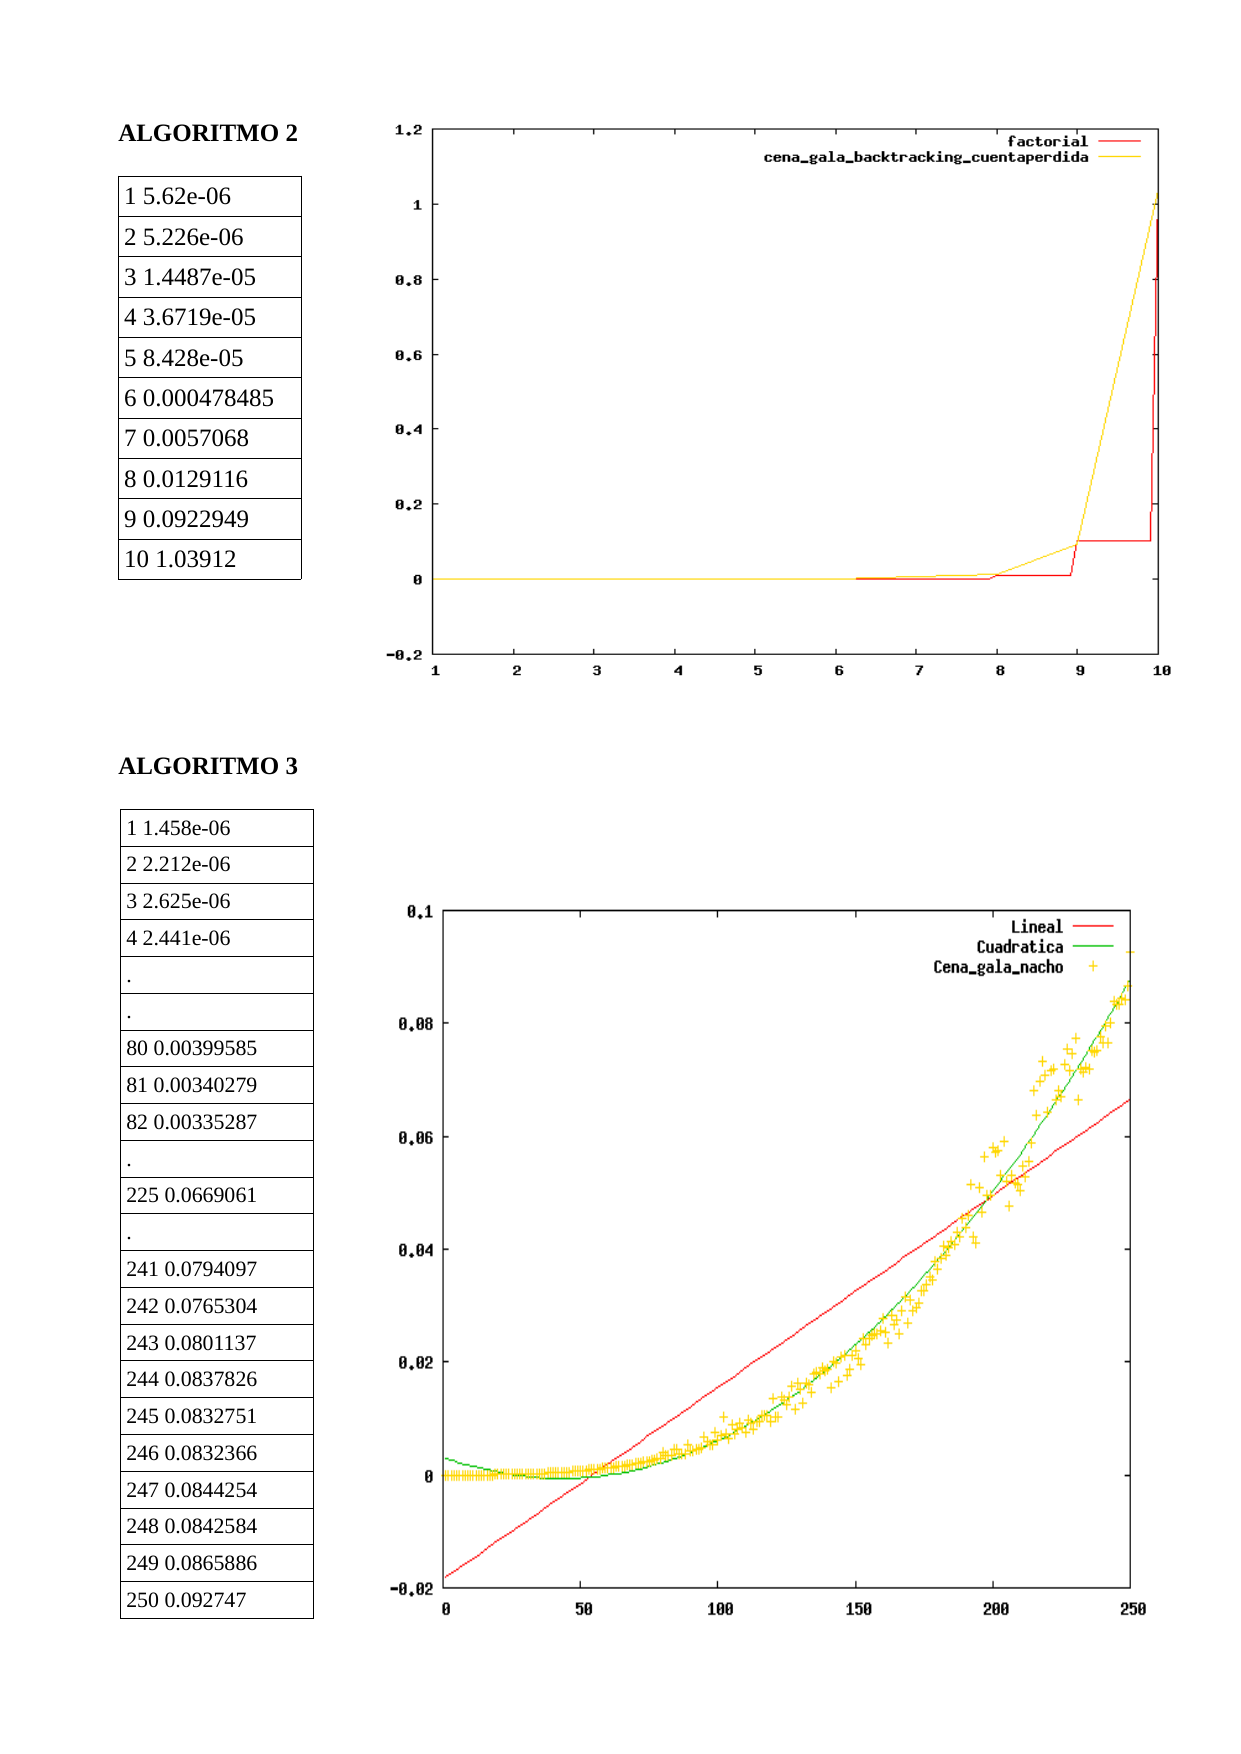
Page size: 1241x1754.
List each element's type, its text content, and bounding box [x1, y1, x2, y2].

table_cell 82 0.00335287 [121, 1104, 313, 1140]
text ALGORITMO 3 [118, 751, 1122, 780]
picture [361, 890, 1152, 1629]
table_cell 241 0.0794097 [121, 1251, 313, 1287]
table_cell 2 5.226e-06 [119, 217, 301, 256]
table_header 1 1.458e-06 [121, 810, 313, 846]
table_cell 7 0.0057068 [119, 419, 301, 458]
table_cell 242 0.0765304 [121, 1288, 313, 1324]
table_cell 4 2.441e-06 [121, 920, 313, 956]
table_cell 244 0.0837826 [121, 1361, 313, 1397]
table_cell 3 1.4487e-05 [119, 257, 301, 297]
table_cell 245 0.0832751 [121, 1398, 313, 1434]
table_cell 80 0.00399585 [121, 1031, 313, 1066]
table_cell 3 2.625e-06 [121, 884, 313, 919]
table_cell 10 1.03912 [119, 540, 301, 579]
table_cell 81 0.00340279 [121, 1067, 313, 1103]
table_cell . [121, 1141, 313, 1177]
table_cell 247 0.0844254 [121, 1472, 313, 1507]
table_cell 8 0.0129116 [119, 459, 301, 498]
table_cell 4 3.6719e-05 [119, 298, 301, 337]
table_cell . [121, 1214, 313, 1250]
table_cell 249 0.0865886 [121, 1545, 313, 1581]
table_cell 243 0.0801137 [121, 1325, 313, 1360]
table_cell 225 0.0669061 [121, 1178, 313, 1213]
table_cell 9 0.0922949 [119, 499, 301, 538]
table_cell 5 8.428e-05 [119, 338, 301, 377]
picture [356, 113, 1181, 686]
table_cell . [121, 994, 313, 1029]
table_cell . [121, 957, 313, 993]
table_cell 6 0.000478485 [119, 378, 301, 417]
table_cell 246 0.0832366 [121, 1435, 313, 1471]
text ALGORITMO 2 [118, 118, 356, 147]
table_cell 250 0.092747 [121, 1582, 313, 1618]
table_cell 248 0.0842584 [121, 1509, 313, 1544]
table_header 1 5.62e-06 [119, 177, 301, 216]
table_cell 2 2.212e-06 [121, 847, 313, 882]
